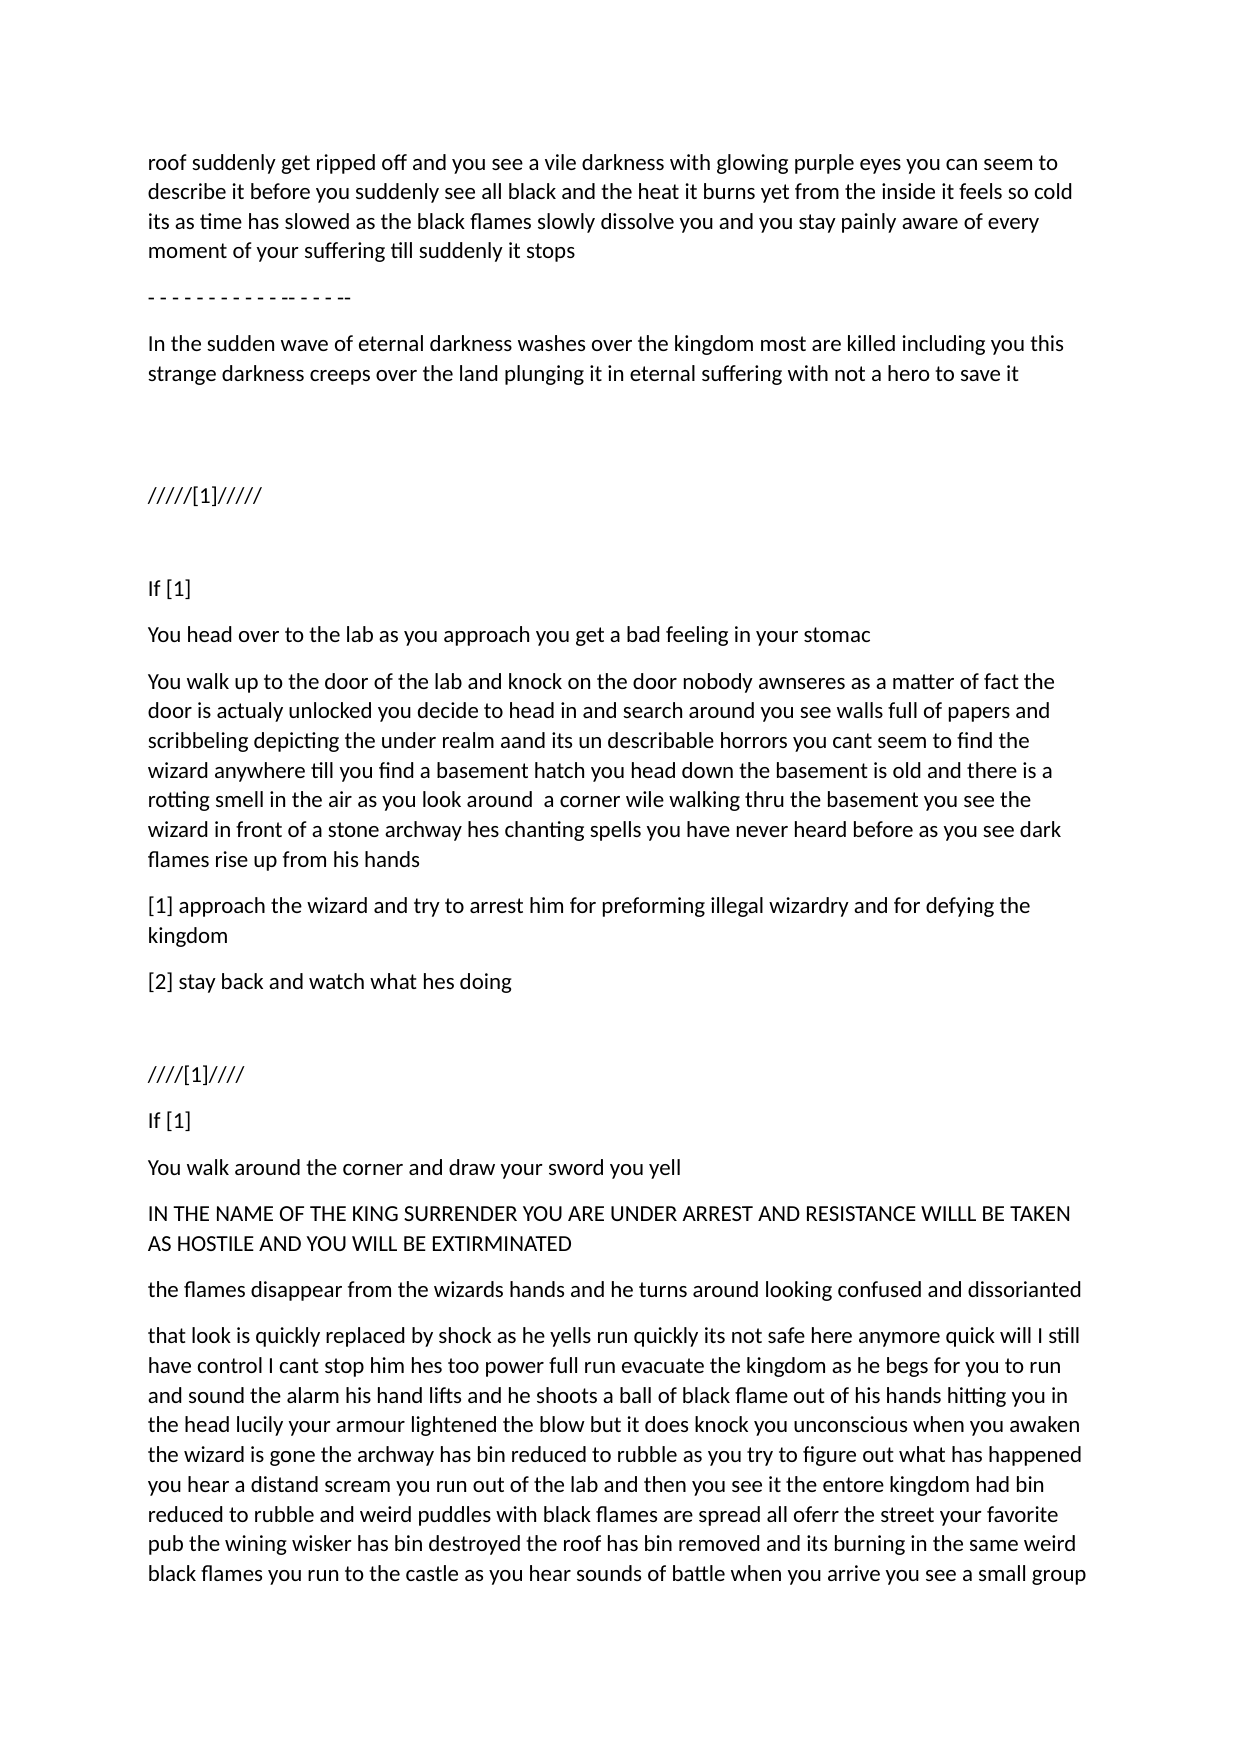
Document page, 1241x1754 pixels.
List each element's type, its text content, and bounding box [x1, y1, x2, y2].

text If [1] [148, 1106, 1093, 1134]
text [2] stay back and watch what hes doing [148, 967, 1093, 995]
text - - - - - - - - - - - -- - - - -- [148, 283, 1093, 311]
text IN THE NAME OF THE KING SURRENDER YOU ARE UNDER ARREST AND RESISTANCE WILLL BE TAKEN AS HOSTILE AND YOU WILL BE EXTIRMINATED [148, 1199, 1093, 1257]
text roof suddenly get ripped off and you see a vile darkness with glowing purple eyes you can seem to describe it before you suddenly see all black and the heat it burns yet from the inside it feels so cold its as time has slowed as the black flames slowly dissolve you and you stay painly aware of every moment of your suffering till suddenly it stops [148, 148, 1093, 265]
text You walk up to the door of the lab and knock on the door nobody awnseres as a matter of fact the door is actualy unlocked you decide to head in and search around you see walls full of papers and scribbeling depicting the under realm aand its un describable horrors you cant seem to find the wizard anywhere till you find a basement hatch you head down the basement is old and there is a rotting smell in the air as you look around a corner wile walking thru the basement you see the wizard in front of a stone archway hes chanting spells you have never heard before as you see dark flames rise up from his hands [148, 667, 1093, 873]
text You walk around the corner and draw your sword you yell [148, 1153, 1093, 1181]
text ////[1]//// [148, 1060, 1093, 1088]
text If [1] [148, 574, 1093, 602]
text /////[1]///// [148, 481, 1093, 509]
text [1] approach the wizard and try to arrest him for preforming illegal wizardry and for defying the kingdom [148, 891, 1093, 949]
text You head over to the lab as you approach you get a bad feeling in your stomac [148, 621, 1093, 648]
text the flames disappear from the wizards hands and he turns around looking confused and dissorianted [148, 1275, 1093, 1303]
text that look is quickly replaced by shock as he yells run quickly its not safe here anymore quick will I still have control I cant stop him hes too power full run evacuate the kingdom as he begs for you to run and sound the alarm his hand lifts and he shoots a ball of black flame out of his hands hitting you in the head lucily your armour lightened the blow but it does knock you unconscious when you awaken the wizard is gone the archway has bin reduced to rubble as you try to figure out what has happened you hear a distand scream you run out of the lab and then you see it the entore kingdom had bin reduced to rubble and weird puddles with black flames are spread all oferr the street your favorite pub the wining wisker has bin destroyed the roof has bin removed and its burning in the same weird black flames you run to the castle as you hear sounds of battle when you arrive you see a small group [148, 1322, 1093, 1587]
text In the sudden wave of eternal darkness washes over the kingdom most are killed including you this strange darkness creeps over the land plunging it in eternal suffering with not a hero to save it [148, 329, 1093, 387]
